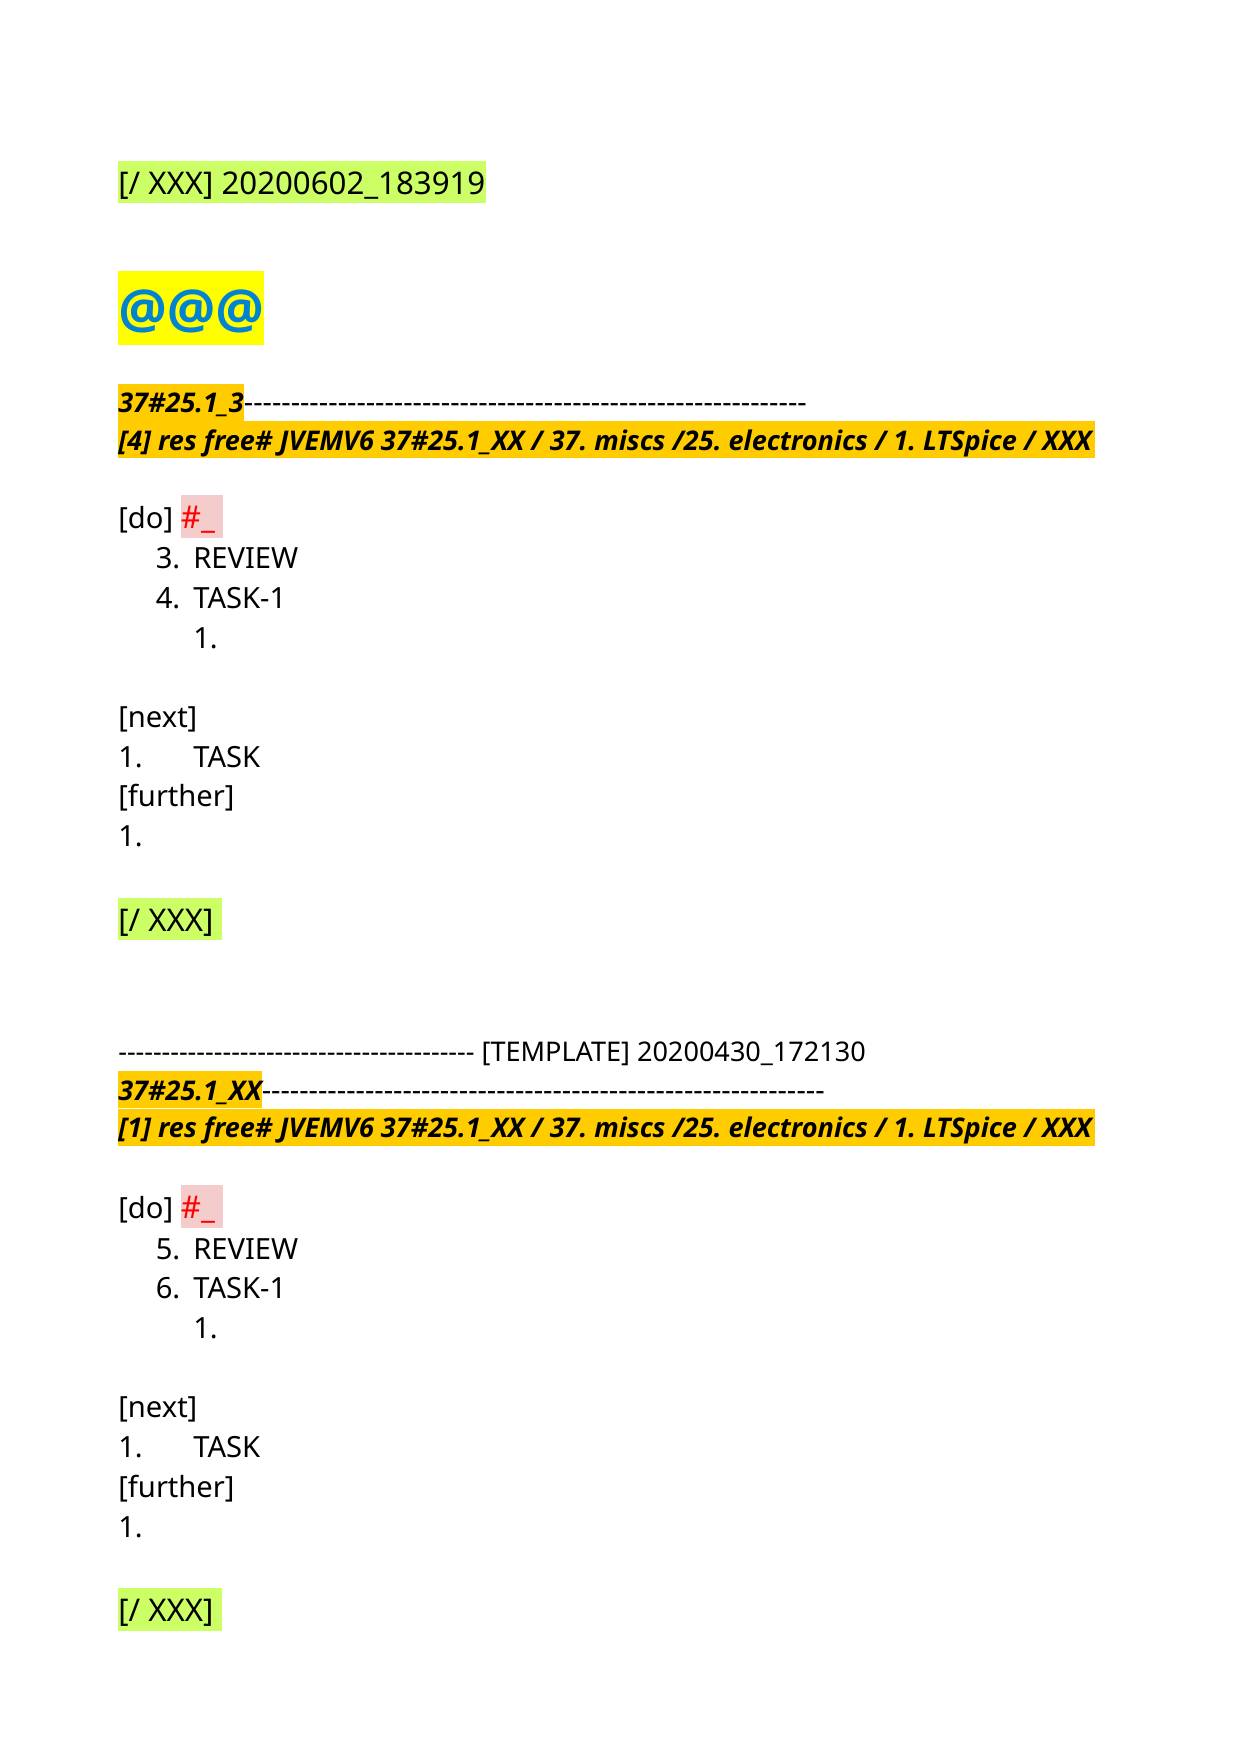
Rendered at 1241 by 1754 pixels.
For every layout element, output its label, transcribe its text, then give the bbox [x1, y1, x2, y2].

text 37#25.1_XX------------------------------------------------------------ [118, 1069, 1122, 1109]
text [/ XXX] [118, 1546, 1122, 1631]
list TASK-1 [156, 577, 1122, 617]
list REVIEW [156, 1228, 1122, 1268]
text 37#25.1_3------------------------------------------------------------ [118, 382, 1122, 421]
list REVIEW [156, 538, 1122, 577]
text @@@ [118, 271, 1122, 345]
text [further] [118, 1466, 1122, 1506]
list TASK [118, 736, 1122, 776]
text [further] [118, 776, 1122, 815]
list TASK-1 [156, 1268, 1122, 1307]
text [do] #_ [118, 495, 1122, 538]
text [next] [118, 1387, 1122, 1426]
text [4] res free# JVEMV6 37#25.1_XX / 37. miscs /25. electronics / 1. LTSpice / XXX [118, 421, 1122, 458]
text ----------------------------------------- [TEMPLATE] 20200430_172130 [118, 1032, 1122, 1069]
text [do] #_ [118, 1185, 1122, 1228]
text [/ XXX] 20200602_183919 [118, 118, 1122, 203]
text [next] [118, 696, 1122, 736]
text [/ XXX] [118, 855, 1122, 940]
list TASK [118, 1426, 1122, 1466]
text [1] res free# JVEMV6 37#25.1_XX / 37. miscs /25. electronics / 1. LTSpice / XXX [118, 1109, 1122, 1146]
